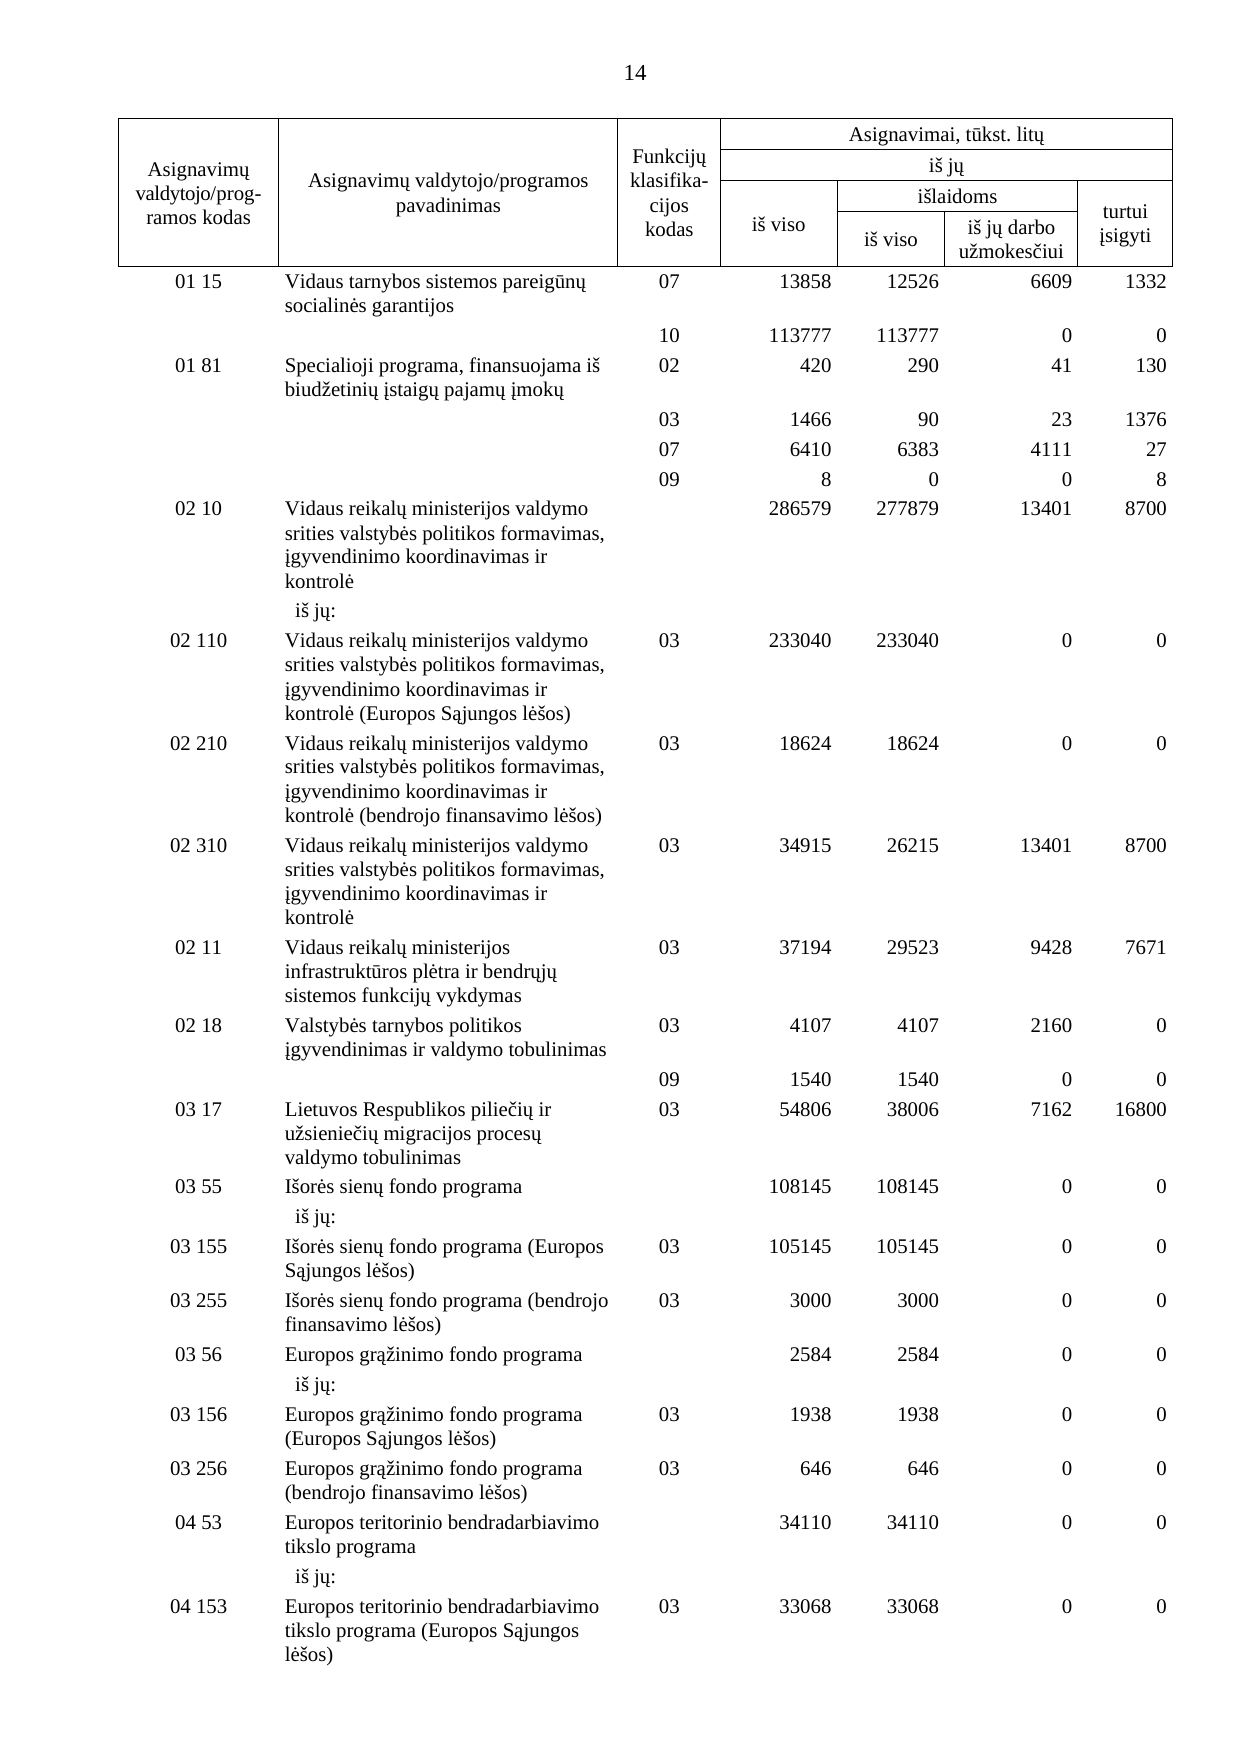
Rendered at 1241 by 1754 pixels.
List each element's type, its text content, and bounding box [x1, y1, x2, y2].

table_cell [279, 434, 618, 463]
table_cell [618, 1172, 720, 1201]
table_cell 646 [837, 1453, 944, 1507]
table_cell [118, 434, 278, 463]
table_cell [1078, 596, 1172, 625]
table_cell Specialioji programa, finansuojama iš biudžetinių įstaigų pajamų įmokų [279, 350, 618, 404]
table_cell Vidaus reikalų ministerijos infrastruktūros plėtra ir bendrųjų sistemos funkcijų vykdymas [279, 932, 618, 1010]
table_cell 03 56 [118, 1339, 278, 1369]
table_cell 9428 [945, 932, 1078, 1010]
table_cell 13401 [945, 494, 1078, 596]
table_cell 02 18 [118, 1010, 278, 1064]
table_header Asignavimų valdytojo/programos pavadinimas [279, 119, 617, 266]
table_cell 105145 [720, 1231, 837, 1285]
table_cell 0 [1078, 1010, 1172, 1064]
table_cell 1938 [837, 1399, 944, 1453]
table_cell 0 [1078, 320, 1172, 350]
table_cell 03 155 [118, 1231, 278, 1285]
table_cell [945, 596, 1078, 625]
table_cell 8700 [1078, 494, 1172, 596]
table_cell 2584 [837, 1339, 944, 1369]
table_cell 04 53 [118, 1507, 278, 1561]
table_cell 105145 [837, 1231, 944, 1285]
table_cell 0 [945, 1231, 1078, 1285]
table_cell [118, 320, 278, 350]
table_cell 29523 [837, 932, 944, 1010]
table_cell 8 [720, 464, 837, 493]
table_cell 01 15 [118, 267, 278, 320]
table_cell 646 [720, 1453, 837, 1507]
table_cell 0 [1078, 1507, 1172, 1561]
table_cell 0 [945, 1453, 1078, 1507]
table_cell 03 [618, 1591, 720, 1669]
table_cell 0 [945, 464, 1078, 493]
table_cell 18624 [720, 728, 837, 829]
table_cell 03 55 [118, 1172, 278, 1201]
table_cell 0 [945, 1064, 1078, 1093]
table_cell 34110 [720, 1507, 837, 1561]
table_cell [618, 1369, 720, 1399]
table_cell [837, 1561, 944, 1591]
table_cell 8 [1078, 464, 1172, 493]
table_cell 4111 [945, 434, 1078, 463]
table_cell Europos grąžinimo fondo programa [279, 1339, 618, 1369]
table_cell iš jų: [279, 1201, 618, 1231]
table_cell 23 [945, 404, 1078, 434]
table_cell 7162 [945, 1094, 1078, 1172]
table_cell 0 [945, 320, 1078, 350]
table_cell Vidaus reikalų ministerijos valdymo srities valstybės politikos formavimas, įgyvendinimo koordinavimas ir kontrolė (Europos Sąjungos lėšos) [279, 625, 618, 727]
table_cell [118, 464, 278, 493]
table_cell 0 [1078, 625, 1172, 727]
table_cell 108145 [837, 1172, 944, 1201]
table_cell 1376 [1078, 404, 1172, 434]
table_cell 2584 [720, 1339, 837, 1369]
table_cell [1078, 1201, 1172, 1231]
table_cell [837, 596, 944, 625]
table_cell Europos teritorinio bendradarbiavimo tikslo programa (Europos Sąjungos lėšos) [279, 1591, 618, 1669]
table_cell 41 [945, 350, 1078, 404]
table_cell 113777 [720, 320, 837, 350]
table_cell 108145 [720, 1172, 837, 1201]
table_cell [720, 1369, 837, 1399]
table_cell iš jų darbo užmokesčiui [945, 212, 1077, 266]
table_cell 0 [1078, 1591, 1172, 1669]
table_cell 233040 [837, 625, 944, 727]
table_cell 13401 [945, 830, 1078, 932]
table_cell [279, 464, 618, 493]
table_cell 0 [837, 464, 944, 493]
table_cell 03 [618, 1399, 720, 1453]
table_cell 1540 [720, 1064, 837, 1093]
table_cell 0 [1078, 1453, 1172, 1507]
table_cell 10 [618, 320, 720, 350]
table_cell 27 [1078, 434, 1172, 463]
table_cell 33068 [837, 1591, 944, 1669]
table_cell 03 17 [118, 1094, 278, 1172]
table_cell Europos grąžinimo fondo programa (bendrojo finansavimo lėšos) [279, 1453, 618, 1507]
table_cell 02 [618, 350, 720, 404]
table_cell 01 81 [118, 350, 278, 404]
table_cell 03 255 [118, 1285, 278, 1339]
table_cell 09 [618, 1064, 720, 1093]
table_cell [618, 494, 720, 596]
table_cell 07 [618, 434, 720, 463]
table_cell 02 310 [118, 830, 278, 932]
table_cell [279, 320, 618, 350]
table_cell 54806 [720, 1094, 837, 1172]
table_cell iš viso [721, 181, 837, 266]
table_cell [118, 1561, 278, 1591]
table_cell Europos grąžinimo fondo programa (Europos Sąjungos lėšos) [279, 1399, 618, 1453]
table_cell 03 [618, 1094, 720, 1172]
table_cell 03 [618, 625, 720, 727]
table_cell 0 [945, 625, 1078, 727]
table_header Funkcijų klasifika-cijos kodas [618, 119, 720, 266]
table_cell 0 [1078, 1399, 1172, 1453]
table_cell 6383 [837, 434, 944, 463]
table_cell 03 [618, 1453, 720, 1507]
table_cell 277879 [837, 494, 944, 596]
table_cell 33068 [720, 1591, 837, 1669]
table_cell 130 [1078, 350, 1172, 404]
table_cell 12526 [837, 267, 944, 320]
table_cell iš jų: [279, 1369, 618, 1399]
table_cell 0 [945, 1399, 1078, 1453]
table_cell 38006 [837, 1094, 944, 1172]
table_cell 03 256 [118, 1453, 278, 1507]
table_cell [618, 1507, 720, 1561]
table_cell 6410 [720, 434, 837, 463]
table_cell 03 [618, 404, 720, 434]
table_cell 2160 [945, 1010, 1078, 1064]
table_cell Lietuvos Respublikos piliečių ir užsieniečių migracijos procesų valdymo tobulinimas [279, 1094, 618, 1172]
table_cell 3000 [720, 1285, 837, 1339]
table_cell 04 153 [118, 1591, 278, 1669]
table_cell 90 [837, 404, 944, 434]
table_cell iš jų: [279, 1561, 618, 1591]
table_cell iš jų [721, 150, 1172, 180]
table_cell [279, 1064, 618, 1093]
table_cell 0 [945, 1339, 1078, 1369]
table_cell iš viso [838, 212, 944, 266]
table_cell 1938 [720, 1399, 837, 1453]
table_cell [1078, 1561, 1172, 1591]
table_cell 03 [618, 830, 720, 932]
table_cell 26215 [837, 830, 944, 932]
table_cell 03 [618, 932, 720, 1010]
table_cell [945, 1201, 1078, 1231]
table_cell [118, 596, 278, 625]
table_cell [118, 404, 278, 434]
table_cell 1466 [720, 404, 837, 434]
table_cell 420 [720, 350, 837, 404]
table_cell [1078, 1369, 1172, 1399]
table_cell Vidaus reikalų ministerijos valdymo srities valstybės politikos formavimas, įgyvendinimo koordinavimas ir kontrolė (bendrojo finansavimo lėšos) [279, 728, 618, 829]
table_cell Vidaus reikalų ministerijos valdymo srities valstybės politikos formavimas, įgyvendinimo koordinavimas ir kontrolė [279, 494, 618, 596]
table_cell [837, 1201, 944, 1231]
table_cell 37194 [720, 932, 837, 1010]
table_cell 09 [618, 464, 720, 493]
table_cell [720, 1201, 837, 1231]
table_cell [118, 1201, 278, 1231]
table_cell [118, 1064, 278, 1093]
table_cell 0 [1078, 1064, 1172, 1093]
table_cell Europos teritorinio bendradarbiavimo tikslo programa [279, 1507, 618, 1561]
table_cell 1332 [1078, 267, 1172, 320]
table_cell 290 [837, 350, 944, 404]
table_cell 0 [945, 728, 1078, 829]
table_cell [720, 596, 837, 625]
table_cell išlaidoms [838, 181, 1077, 211]
table_cell 0 [1078, 1231, 1172, 1285]
table_cell 03 156 [118, 1399, 278, 1453]
table_cell 02 110 [118, 625, 278, 727]
table_cell [618, 1201, 720, 1231]
table_cell 6609 [945, 267, 1078, 320]
table_cell 0 [1078, 728, 1172, 829]
table_cell 34915 [720, 830, 837, 932]
table_cell 18624 [837, 728, 944, 829]
table_cell 02 10 [118, 494, 278, 596]
table_cell [618, 596, 720, 625]
table_cell 1540 [837, 1064, 944, 1093]
table_cell 13858 [720, 267, 837, 320]
table_cell 0 [945, 1591, 1078, 1669]
table_header Asignavimų valdytojo/prog-ramos kodas [119, 119, 278, 266]
table_cell iš jų: [279, 596, 618, 625]
table_cell 16800 [1078, 1094, 1172, 1172]
table_cell 0 [945, 1285, 1078, 1339]
table_cell 03 [618, 1285, 720, 1339]
table_cell 03 [618, 728, 720, 829]
table_cell 0 [945, 1172, 1078, 1201]
table_cell 4107 [837, 1010, 944, 1064]
table_cell 02 11 [118, 932, 278, 1010]
table_cell 8700 [1078, 830, 1172, 932]
table_cell [118, 1369, 278, 1399]
table_cell 233040 [720, 625, 837, 727]
table_cell Išorės sienų fondo programa (bendrojo finansavimo lėšos) [279, 1285, 618, 1339]
table_cell 0 [1078, 1285, 1172, 1339]
table_cell Išorės sienų fondo programa (Europos Sąjungos lėšos) [279, 1231, 618, 1285]
table_cell 03 [618, 1010, 720, 1064]
table_cell 0 [1078, 1339, 1172, 1369]
table_cell 02 210 [118, 728, 278, 829]
table_cell [618, 1339, 720, 1369]
table_cell Išorės sienų fondo programa [279, 1172, 618, 1201]
table_cell 7671 [1078, 932, 1172, 1010]
table_cell Valstybės tarnybos politikos įgyvendinimas ir valdymo tobulinimas [279, 1010, 618, 1064]
table_cell 34110 [837, 1507, 944, 1561]
table_cell 03 [618, 1231, 720, 1285]
table_cell 3000 [837, 1285, 944, 1339]
table_cell [945, 1561, 1078, 1591]
table_cell 07 [618, 267, 720, 320]
table_header Asignavimai, tūkst. litų [721, 119, 1172, 149]
table_cell [837, 1369, 944, 1399]
table_cell [279, 404, 618, 434]
table_cell 0 [945, 1507, 1078, 1561]
table_cell turtui įsigyti [1078, 181, 1172, 266]
table_cell Vidaus tarnybos sistemos pareigūnų socialinės garantijos [279, 267, 618, 320]
table_cell [720, 1561, 837, 1591]
table_cell [945, 1369, 1078, 1399]
table_cell [618, 1561, 720, 1591]
table_cell 113777 [837, 320, 944, 350]
table_cell 0 [1078, 1172, 1172, 1201]
table_cell 286579 [720, 494, 837, 596]
table_cell Vidaus reikalų ministerijos valdymo srities valstybės politikos formavimas, įgyvendinimo koordinavimas ir kontrolė [279, 830, 618, 932]
table_cell 4107 [720, 1010, 837, 1064]
